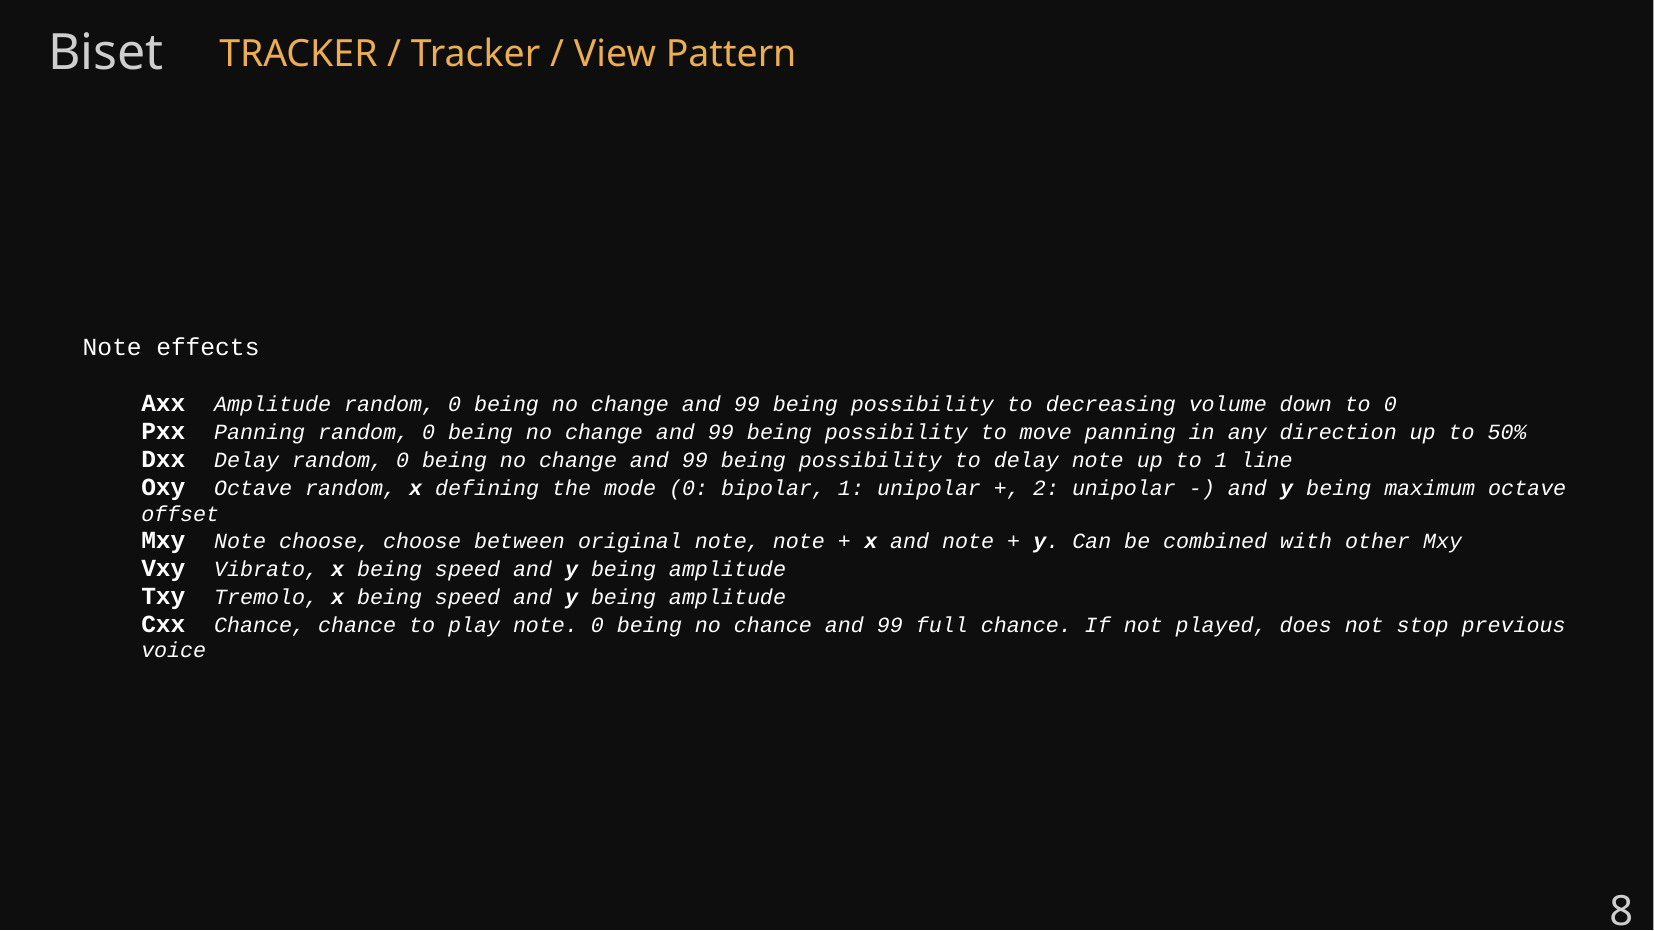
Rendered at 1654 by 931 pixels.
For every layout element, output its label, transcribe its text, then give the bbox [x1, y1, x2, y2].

text_box TRACKER / Tracker / View Pattern [204, 19, 864, 80]
list Note effects Axx Amplitude random, 0 being no change and 99 being possibility to decreasing volume down to 0 Pxx Panning random, 0 being no change and 99 being possibility to move panning in any direction up to 50% Dxx Delay random, 0 being no change and 99 being possibility to delay note up to 1 line Oxy Octave random, x defining the mode (0: bipolar, 1: unipolar +, 2: unipolar -) and y being maximum octave offset Mxy Note choose, choose between original note, note + x and note + y. Can be combined with other Mxy Vxy Vibrato, x being speed and y being amplitude Txy Tremolo, x being speed and y being amplitude Cxx Chance, chance to play note. 0 being no chance and 99 full chance. If not played, does not stop previous voice [82, 335, 1571, 666]
title Biset [5, 23, 207, 77]
text_box 8 [1594, 873, 1654, 931]
